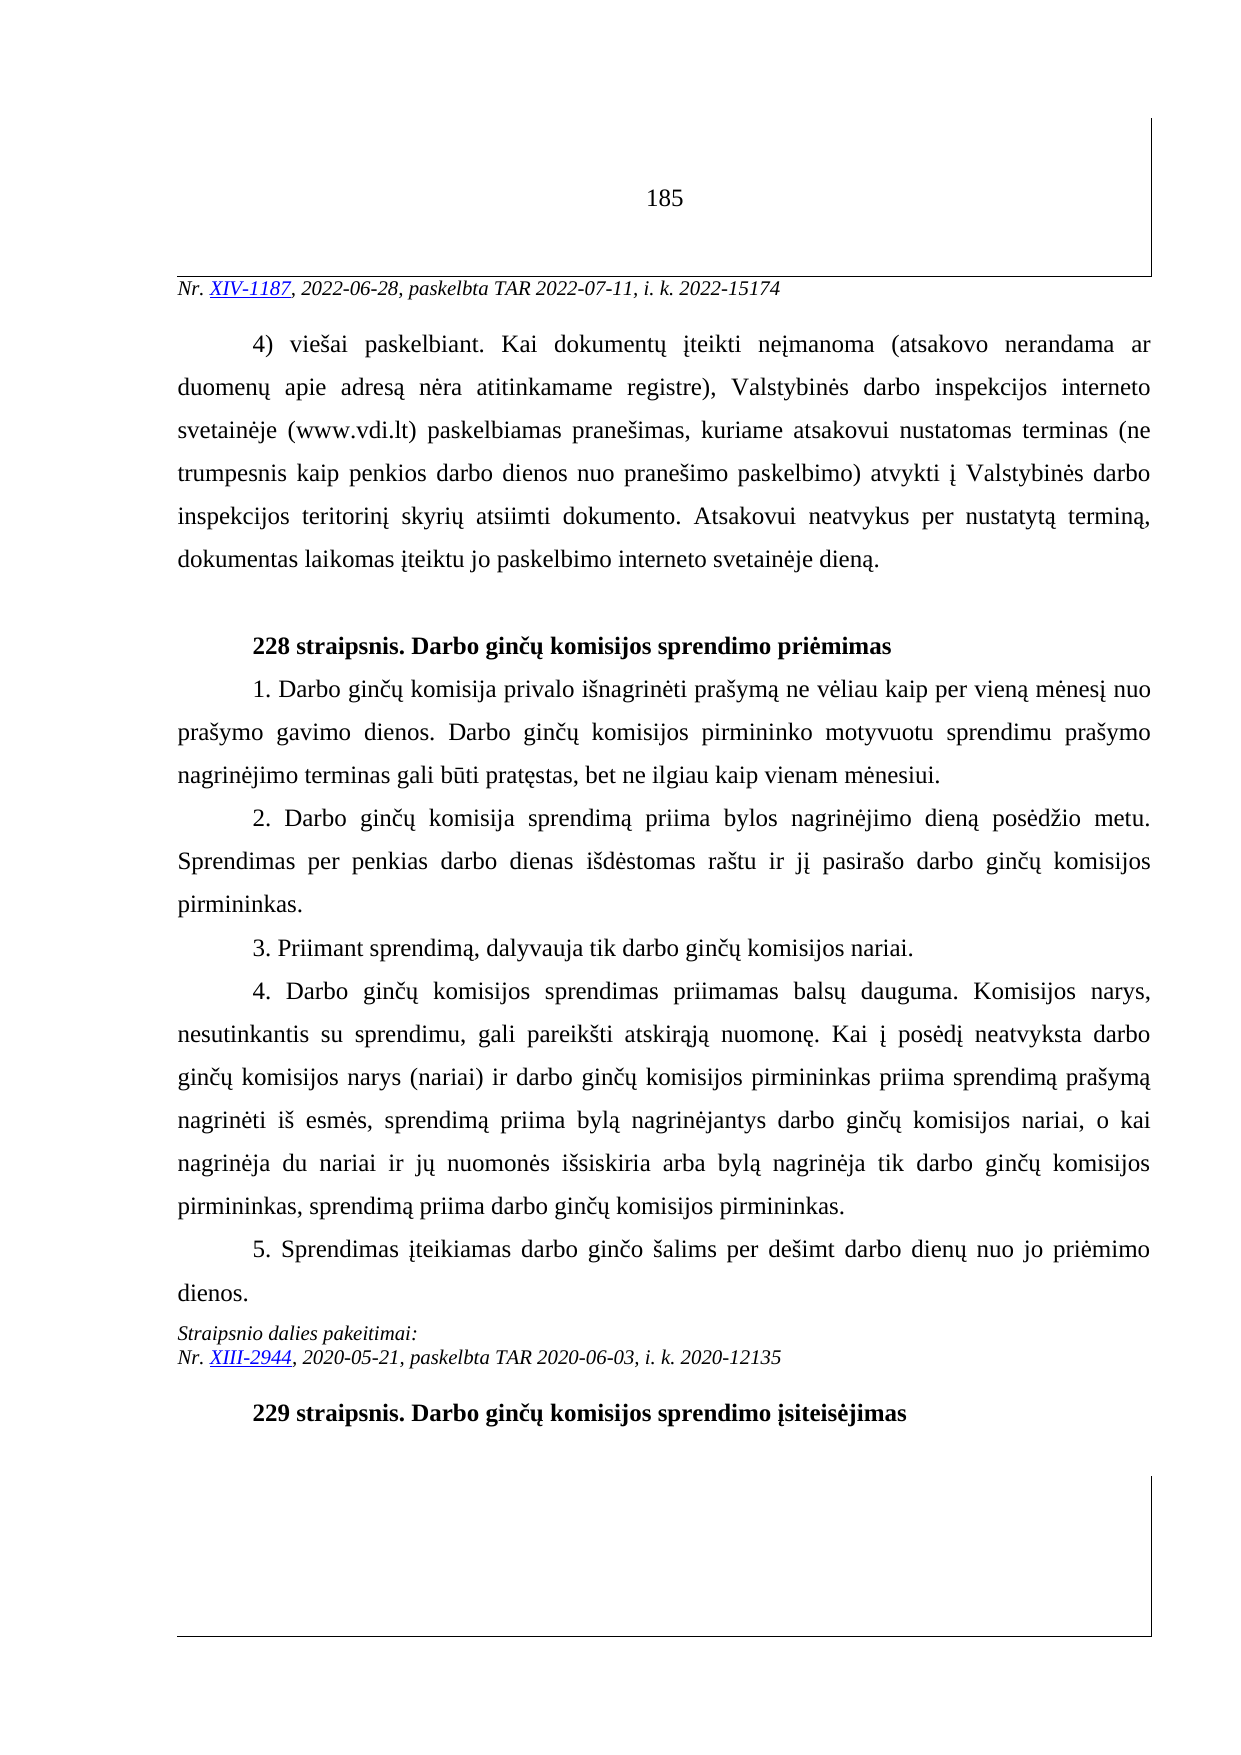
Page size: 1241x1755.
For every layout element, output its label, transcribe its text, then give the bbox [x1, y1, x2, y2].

text 1. Darbo ginčų komisija privalo išnagrinėti prašymą ne vėliau kaip per vieną mėnesį nuo prašymo gavimo dienos. Darbo ginčų komisijos pirmininko motyvuotu sprendimu prašymo nagrinėjimo terminas gali būti pratęstas, bet ne ilgiau kaip vienam mėnesiui. [177, 674, 1152, 789]
subtitle 228 straipsnis. Darbo ginčų komisijos sprendimo priėmimas [177, 631, 1152, 659]
text Nr. XIII-2944, 2020-05-21, paskelbta TAR 2020-06-03, i. k. 2020-12135 [177, 1345, 1152, 1369]
subtitle 229 straipsnis. Darbo ginčų komisijos sprendimo įsiteisėjimas [177, 1398, 1152, 1426]
text 2. Darbo ginčų komisija sprendimą priima bylos nagrinėjimo dieną posėdžio metu. Sprendimas per penkias darbo dienas išdėstomas raštu ir jį pasirašo darbo ginčų komisijos pirmininkas. [177, 803, 1152, 918]
text Nr. XIV-1187, 2022-06-28, paskelbta TAR 2022-07-11, i. k. 2022-15174 [177, 276, 1152, 300]
text 4. Darbo ginčų komisijos sprendimas priimamas balsų dauguma. Komisijos narys, nesutinkantis su sprendimu, gali pareikšti atskirąją nuomonę. Kai į posėdį neatvyksta darbo ginčų komisijos narys (nariai) ir darbo ginčų komisijos pirmininkas priima sprendimą prašymą nagrinėti iš esmės, sprendimą priima bylą nagrinėjantys darbo ginčų komisijos nariai, o kai nagrinėja du nariai ir jų nuomonės išsiskiria arba bylą nagrinėja tik darbo ginčų komisijos pirmininkas, sprendimą priima darbo ginčų komisijos pirmininkas. [177, 976, 1152, 1220]
text 3. Priimant sprendimą, dalyvauja tik darbo ginčų komisijos nariai. [177, 933, 1152, 961]
text Straipsnio dalies pakeitimai: [177, 1321, 1152, 1345]
text 4) viešai paskelbiant. Kai dokumentų įteikti neįmanoma (atsakovo nerandama ar duomenų apie adresą nėra atitinkamame registre), Valstybinės darbo inspekcijos interneto svetainėje (www.vdi.lt) paskelbiamas pranešimas, kuriame atsakovui nustatomas terminas (ne trumpesnis kaip penkios darbo dienos nuo pranešimo paskelbimo) atvykti į Valstybinės darbo inspekcijos teritorinį skyrių atsiimti dokumento. Atsakovui neatvykus per nustatytą terminą, dokumentas laikomas įteiktu jo paskelbimo interneto svetainėje dieną. [177, 329, 1152, 573]
text 5. Sprendimas įteikiamas darbo ginčo šalims per dešimt darbo dienų nuo jo priėmimo dienos. [177, 1234, 1152, 1306]
